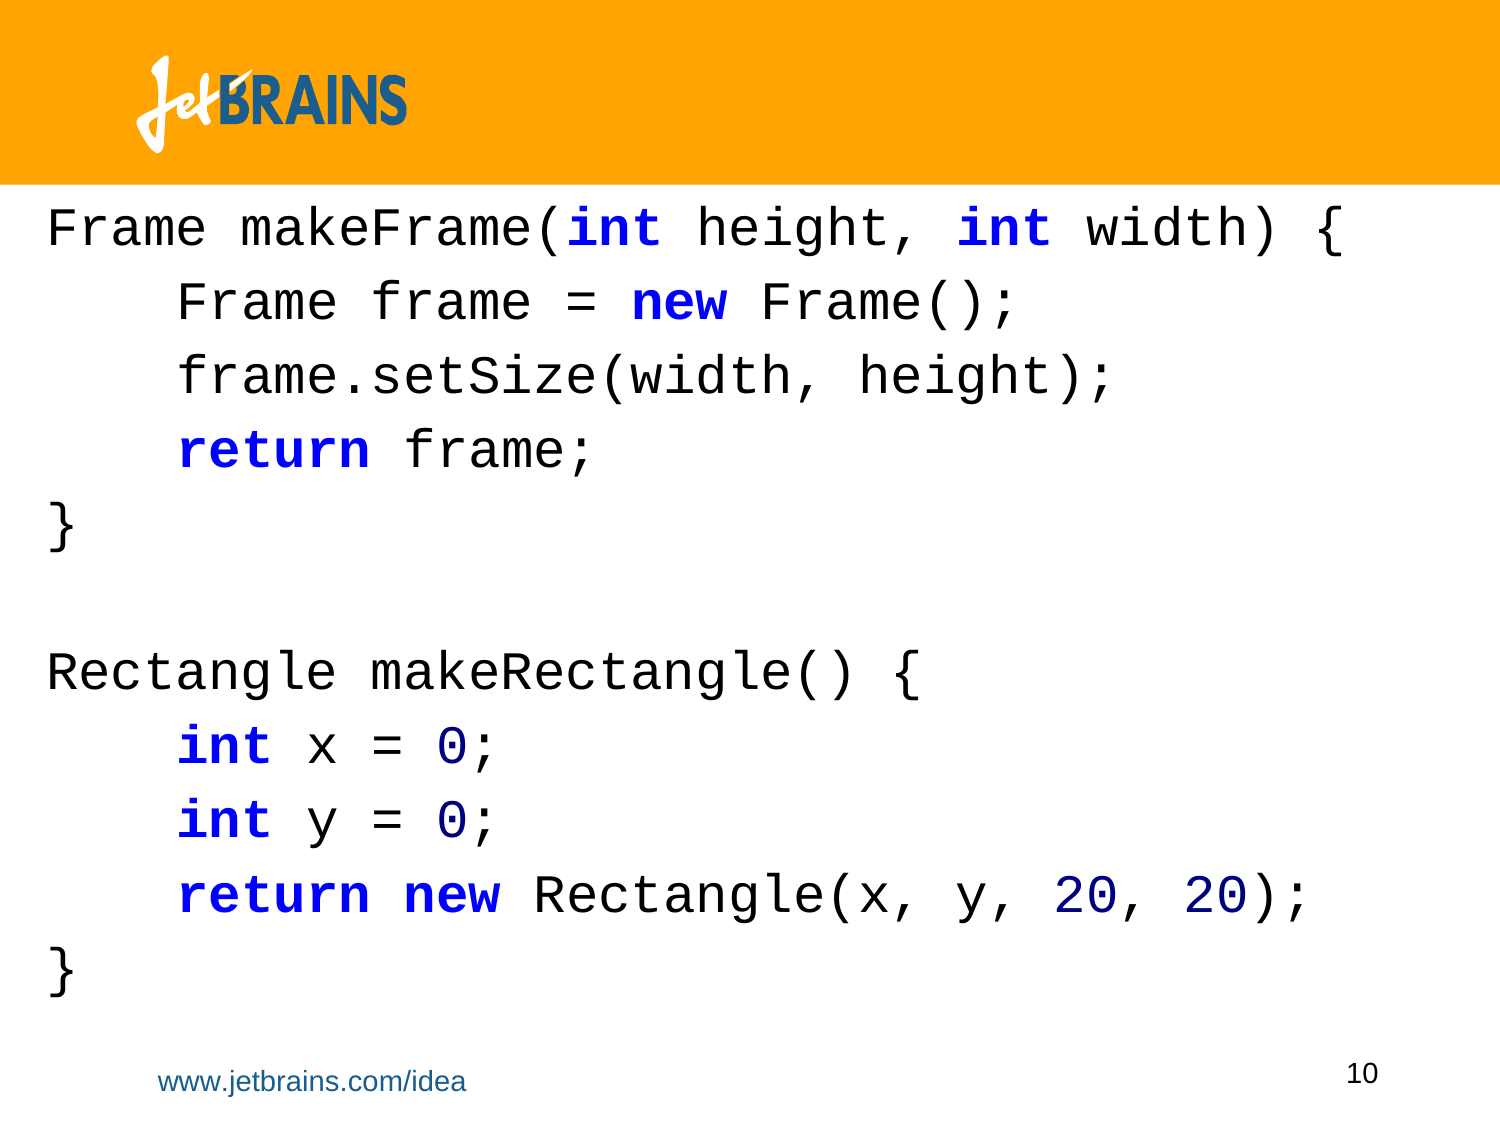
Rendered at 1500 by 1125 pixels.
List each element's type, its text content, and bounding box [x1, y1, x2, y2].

subtitle Frame makeFrame(int height, int width) { Frame frame = new Frame(); frame.setSize(width, height); return frame; } Rectangle makeRectangle() { int x = 0; int y = 0; return new Rectangle(x, y, 20, 20); } [46, 198, 1454, 998]
